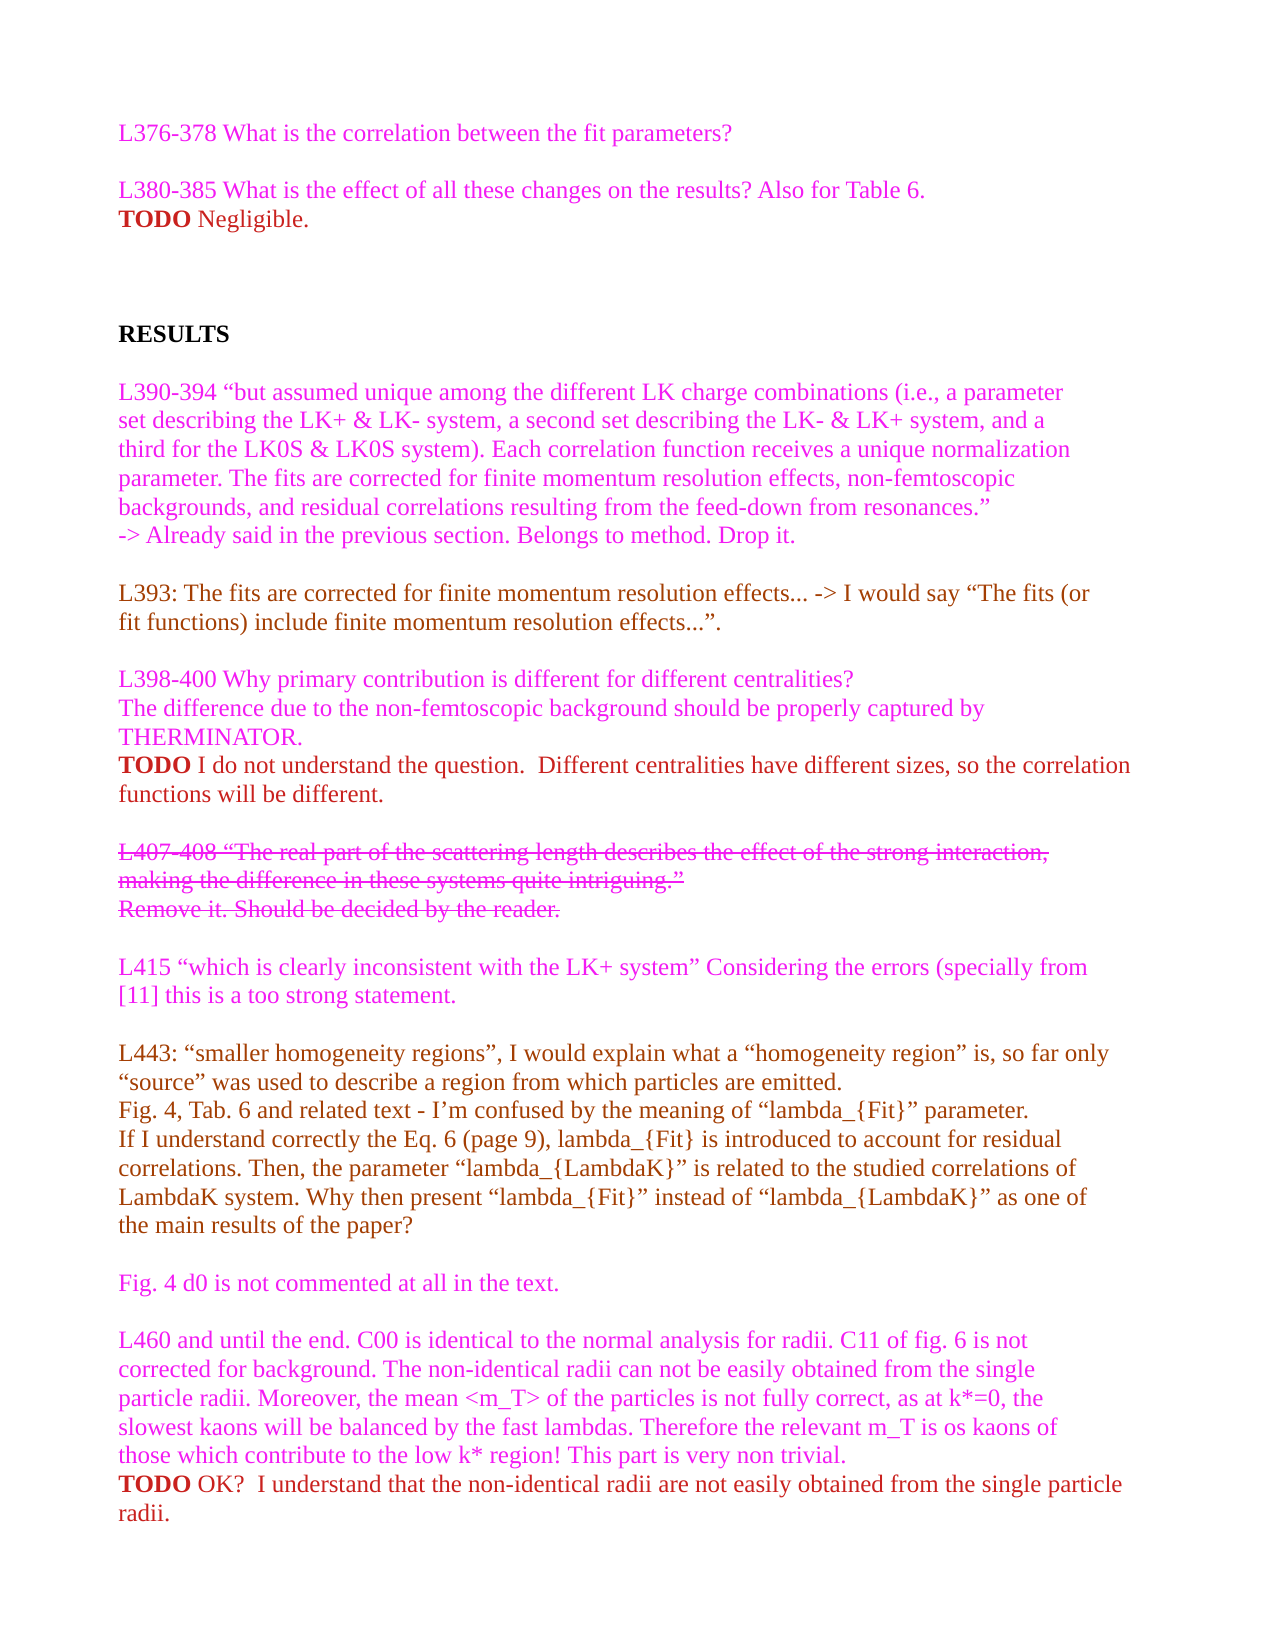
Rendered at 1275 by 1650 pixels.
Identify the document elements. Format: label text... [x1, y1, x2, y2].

text parameter. The fits are corrected for finite momentum resolution effects, non-femtoscopic [118, 463, 1157, 492]
text L443: “smaller homogeneity regions”, I would explain what a “homogeneity region” is, so far only [118, 1038, 1157, 1067]
text [11] this is a too strong statement. [118, 981, 1157, 1009]
text backgrounds, and residual correlations resulting from the feed-down from resonances.” [118, 492, 1157, 521]
text RESULTS [118, 319, 1157, 348]
text L376-378 What is the correlation between the fit parameters? [118, 118, 1157, 147]
text “source” was used to describe a region from which particles are emitted. [118, 1067, 1157, 1096]
text TODO OK? I understand that the non-identical radii are not easily obtained from the single particle radii. [118, 1469, 1157, 1527]
text L398-400 Why primary contribution is different for different centralities? [118, 664, 1157, 693]
text Fig. 4 d0 is not commented at all in the text. [118, 1268, 1157, 1297]
text Remove it. Should be decided by the reader. [118, 894, 1157, 923]
text fit functions) include finite momentum resolution effects...”. [118, 607, 1157, 636]
text L460 and until the end. C00 is identical to the normal analysis for radii. C11 of fig. 6 is not [118, 1326, 1157, 1354]
text the main results of the paper? [118, 1211, 1157, 1239]
text TODO I do not understand the question. Different centralities have different sizes, so the correlation functions will be different. [118, 751, 1157, 808]
text L415 “which is clearly inconsistent with the LK+ system” Considering the errors (specially from [118, 952, 1157, 981]
text making the difference in these systems quite intriguing.” [118, 866, 1157, 894]
text slowest kaons will be balanced by the fast lambdas. Therefore the relevant m_T is os kaons of [118, 1412, 1157, 1441]
text those which contribute to the low k* region! This part is very non trivial. [118, 1441, 1157, 1469]
text L390-394 “but assumed unique among the different LK charge combinations (i.e., a parameter [118, 377, 1157, 406]
text The difference due to the non-femtoscopic background should be properly captured by [118, 693, 1157, 722]
text set describing the LK+ & LK- system, a second set describing the LK- & LK+ system, and a [118, 406, 1157, 434]
text L407-408 “The real part of the scattering length describes the effect of the strong interaction, [118, 837, 1157, 866]
text particle radii. Moreover, the mean <m_T> of the particles is not fully correct, as at k*=0, the [118, 1383, 1157, 1412]
text LambdaK system. Why then present “lambda_{Fit}” instead of “lambda_{LambdaK}” as one of [118, 1182, 1157, 1211]
text -> Already said in the previous section. Belongs to method. Drop it. [118, 521, 1157, 549]
text correlations. Then, the parameter “lambda_{LambdaK}” is related to the studied correlations of [118, 1153, 1157, 1182]
text L380-385 What is the effect of all these changes on the results? Also for Table 6. [118, 176, 1157, 204]
text third for the LK0S & LK0S system). Each correlation function receives a unique normalization [118, 434, 1157, 463]
text L393: The fits are corrected for finite momentum resolution effects... -> I would say “The fits (or [118, 578, 1157, 607]
text THERMINATOR. [118, 722, 1157, 751]
text If I understand correctly the Eq. 6 (page 9), lambda_{Fit} is introduced to account for residual [118, 1124, 1157, 1153]
text TODO Negligible. [118, 204, 1157, 233]
text corrected for background. The non-identical radii can not be easily obtained from the single [118, 1354, 1157, 1383]
text Fig. 4, Tab. 6 and related text - I’m confused by the meaning of “lambda_{Fit}” parameter. [118, 1096, 1157, 1124]
